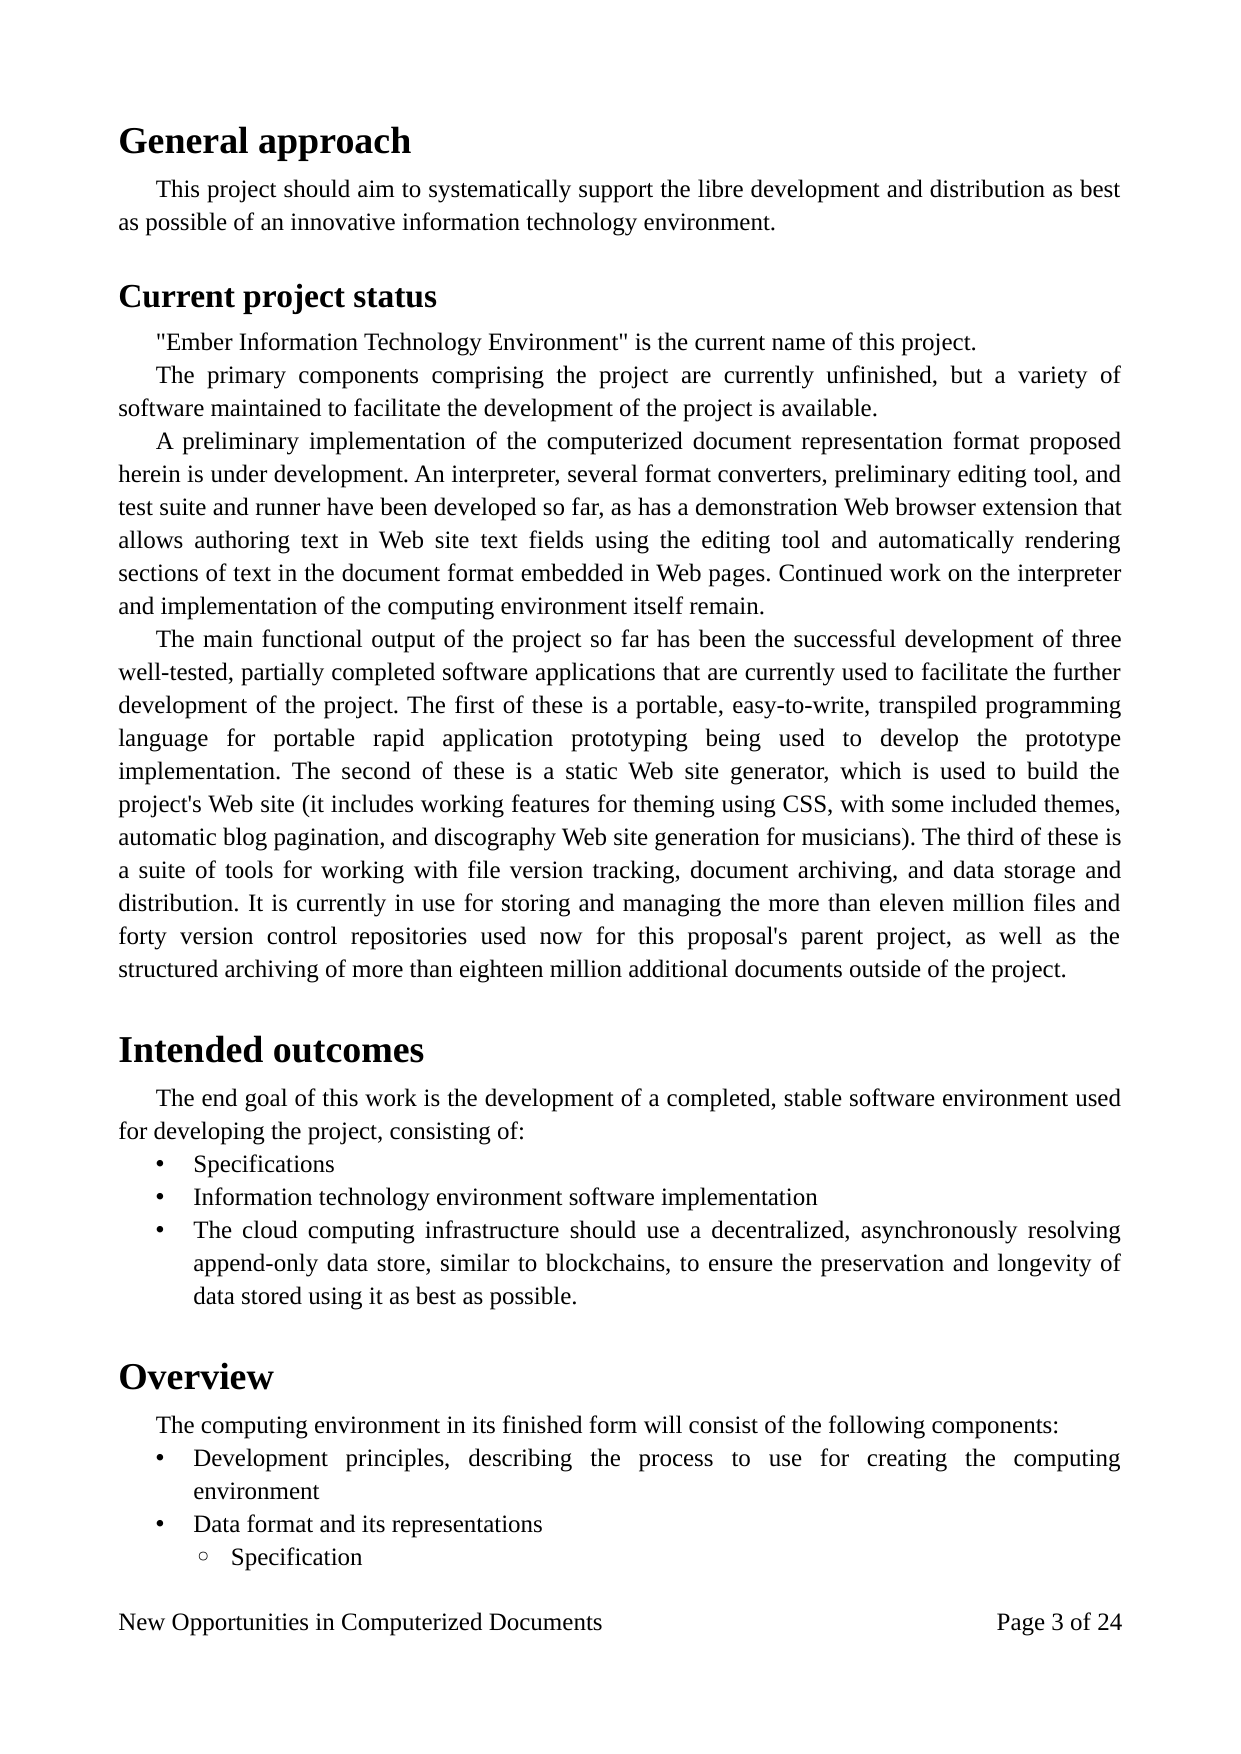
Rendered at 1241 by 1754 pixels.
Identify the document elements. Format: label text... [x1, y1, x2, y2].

list Data format and its representations [156, 1509, 1122, 1538]
text The end goal of this work is the development of a completed, stable software environment used for developing the project, consisting of: [118, 1083, 1122, 1145]
text The primary components comprising the project are currently unfinished, but a variety of software maintained to facilitate the development of the project is available. [118, 360, 1122, 422]
subtitle General approach [118, 118, 1122, 162]
text "Ember Information Technology Environment" is the current name of this project. [118, 327, 1122, 356]
list The cloud computing infrastructure should use a decentralized, asynchronously resolving append-only data store, similar to blockchains, to ensure the preservation and longevity of data stored using it as best as possible. [156, 1215, 1122, 1310]
list Information technology environment software implementation [156, 1182, 1122, 1211]
list Specification [193, 1542, 1122, 1571]
list Development principles, describing the process to use for creating the computing environment [156, 1443, 1122, 1505]
text This project should aim to systematically support the libre development and distribution as best as possible of an innovative information technology environment. [118, 174, 1122, 236]
subtitle Current project status [118, 276, 1122, 314]
text The computing environment in its finished form will consist of the following components: [118, 1410, 1122, 1439]
list Specifications [156, 1149, 1122, 1178]
text The main functional output of the project so far has been the successful development of three well-tested, partially completed software applications that are currently used to facilitate the further development of the project. The first of these is a portable, easy-to-write, transpiled programming language for portable rapid application prototyping being used to develop the prototype implementation. The second of these is a static Web site generator, which is used to build the project's Web site (it includes working features for theming using CSS, with some included themes, automatic blog pagination, and discography Web site generation for musicians). The third of these is a suite of tools for working with file version tracking, document archiving, and data storage and distribution. It is currently in use for storing and managing the more than eleven million files and forty version control repositories used now for this proposal's parent project, as well as the structured archiving of more than eighteen million additional documents outside of the project. [118, 624, 1122, 983]
text A preliminary implementation of the computerized document representation format proposed herein is under development. An interpreter, several format converters, preliminary editing tool, and test suite and runner have been developed so far, as has a demonstration Web browser extension that allows authoring text in Web site text fields using the editing tool and automatically rendering sections of text in the document format embedded in Web pages. Continued work on the interpreter and implementation of the computing environment itself remain. [118, 426, 1122, 620]
subtitle Intended outcomes [118, 1027, 1122, 1071]
subtitle Overview [118, 1354, 1122, 1397]
